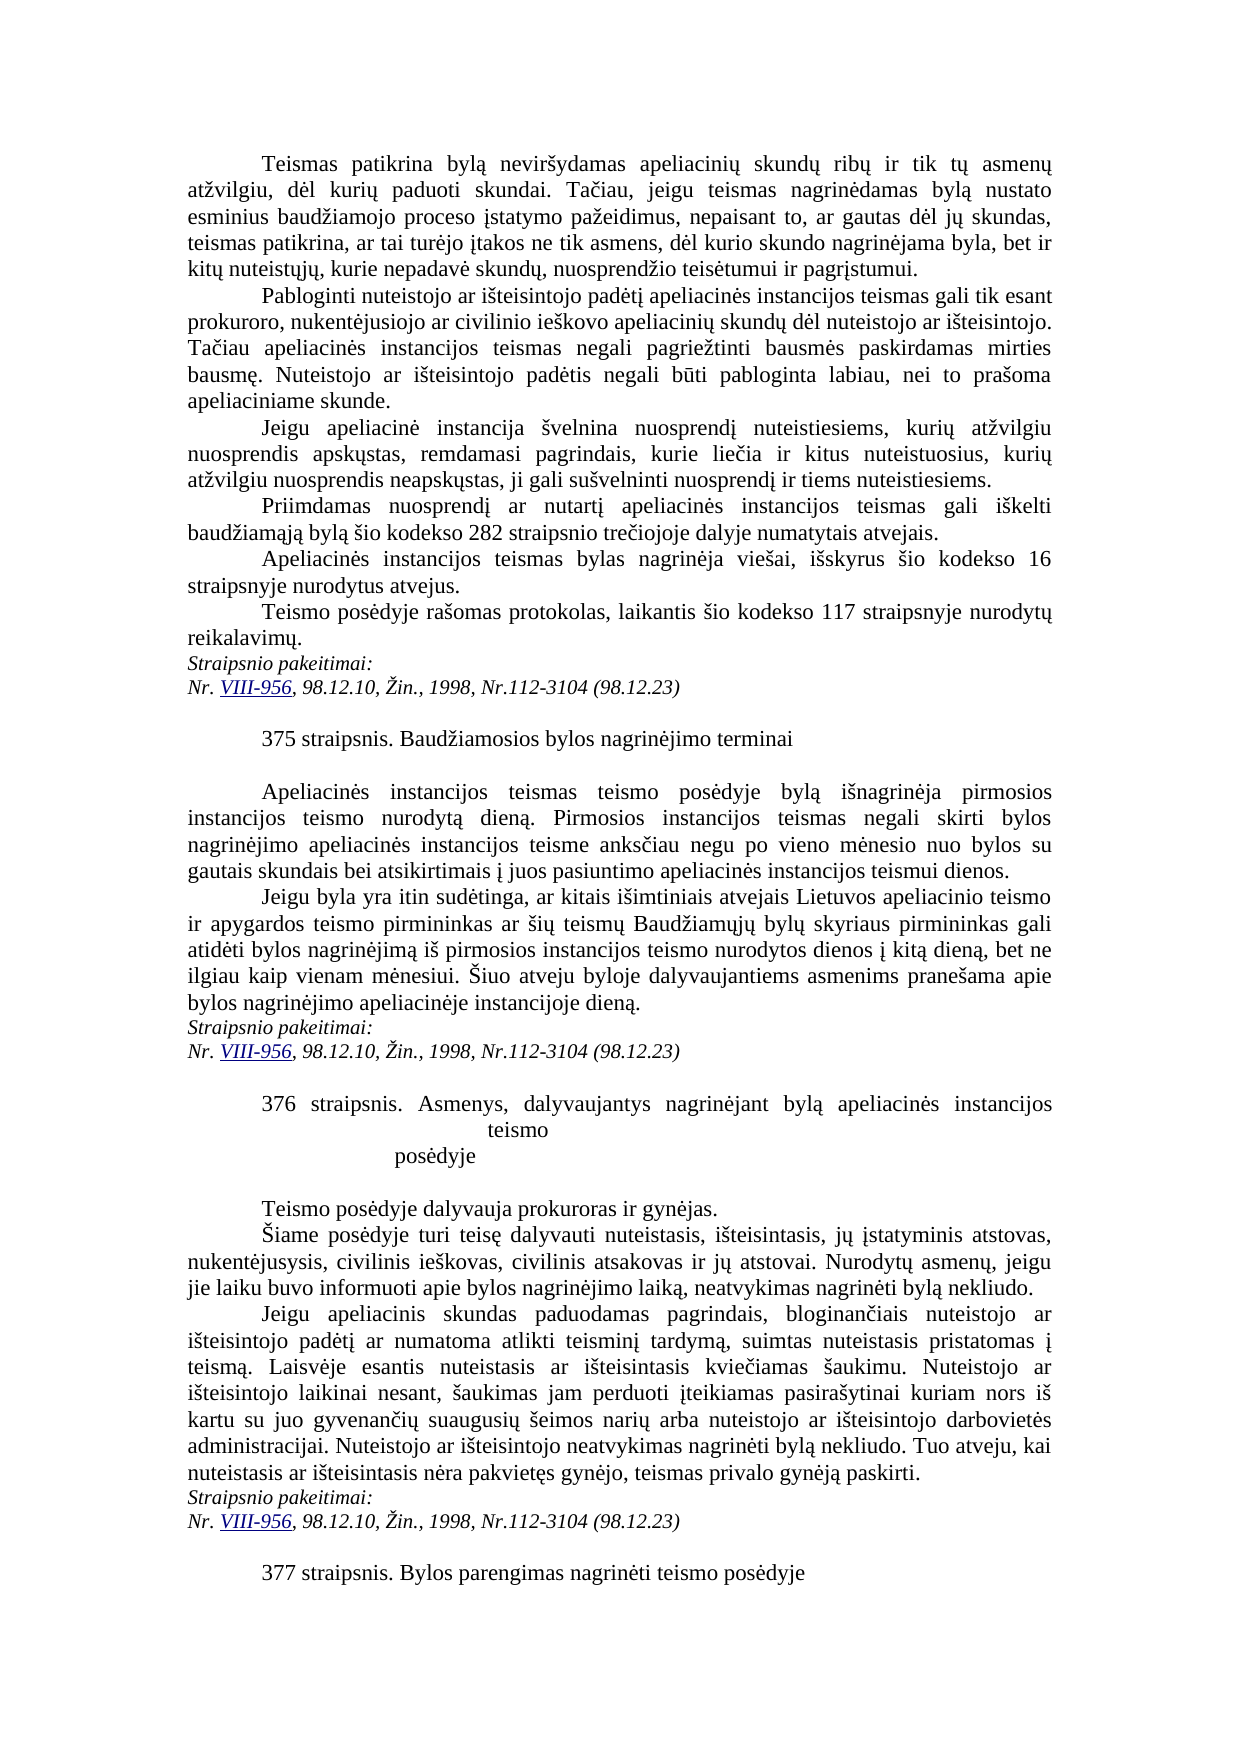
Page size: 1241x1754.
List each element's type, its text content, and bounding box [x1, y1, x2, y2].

text Priimdamas nuosprendį ar nutartį apeliacinės instancijos teismas gali iškelti baudžiamąją bylą šio kodekso 282 straipsnio trečiojoje dalyje numatytais atvejais. [187, 493, 1053, 545]
text Nr. VIII-956, 98.12.10, Žin., 1998, Nr.112-3104 (98.12.23) [187, 1039, 1053, 1063]
text Pabloginti nuteistojo ar išteisintojo padėtį apeliacinės instancijos teismas gali tik esant prokuroro, nukentėjusiojo ar civilinio ieškovo apeliacinių skundų dėl nuteistojo ar išteisintojo. Tačiau apeliacinės instancijos teismas negali pagriežtinti bausmės paskirdamas mirties bausmę. Nuteistojo ar išteisintojo padėtis negali būti pabloginta labiau, nei to prašoma apeliaciniame skunde. [187, 282, 1053, 413]
text Nr. VIII-956, 98.12.10, Žin., 1998, Nr.112-3104 (98.12.23) [187, 675, 1053, 699]
text Jeigu apeliacinė instancija švelnina nuosprendį nuteistiesiems, kurių atžvilgiu nuosprendis apskųstas, remdamasi pagrindais, kurie liečia ir kitus nuteistuosius, kurių atžvilgiu nuosprendis neapskųstas, ji gali sušvelninti nuosprendį ir tiems nuteistiesiems. [187, 413, 1053, 493]
text Teismo posėdyje rašomas protokolas, laikantis šio kodekso 117 straipsnyje nurodytų reikalavimų. [187, 598, 1053, 651]
text Apeliacinės instancijos teismas teismo posėdyje bylą išnagrinėja pirmosios instancijos teismo nurodytą dieną. Pirmosios instancijos teismas negali skirti bylos nagrinėjimo apeliacinės instancijos teisme anksčiau negu po vieno mėnesio nuo bylos su gautais skundais bei atsikirtimais į juos pasiuntimo apeliacinės instancijos teismui dienos. [187, 778, 1053, 883]
text Teismas patikrina bylą neviršydamas apeliacinių skundų ribų ir tik tų asmenų atžvilgiu, dėl kurių paduoti skundai. Tačiau, jeigu teismas nagrinėdamas bylą nustato esminius baudžiamojo proceso įstatymo pažeidimus, nepaisant to, ar gautas dėl jų skundas, teismas patikrina, ar tai turėjo įtakos ne tik asmens, dėl kurio skundo nagrinėjama byla, bet ir kitų nuteistųjų, kurie nepadavė skundų, nuosprendžio teisėtumui ir pagrįstumui. [187, 150, 1053, 282]
text Nr. VIII-956, 98.12.10, Žin., 1998, Nr.112-3104 (98.12.23) [187, 1509, 1053, 1533]
text Straipsnio pakeitimai: [187, 1015, 1053, 1039]
text 375 straipsnis. Baudžiamosios bylos nagrinėjimo terminai [187, 725, 1053, 752]
text Straipsnio pakeitimai: [187, 651, 1053, 675]
text Apeliacinės instancijos teismas bylas nagrinėja viešai, išskyrus šio kodekso 16 straipsnyje nurodytus atvejus. [187, 545, 1053, 598]
text Straipsnio pakeitimai: [187, 1485, 1053, 1509]
text Jeigu byla yra itin sudėtinga, ar kitais išimtiniais atvejais Lietuvos apeliacinio teismo ir apygardos teismo pirmininkas ar šių teismų Baudžiamųjų bylų skyriaus pirmininkas gali atidėti bylos nagrinėjimą iš pirmosios instancijos teismo nurodytos dienos į kitą dieną, bet ne ilgiau kaip vienam mėnesiui. Šiuo atveju byloje dalyvaujantiems asmenims pranešama apie bylos nagrinėjimo apeliacinėje instancijoje dieną. [187, 883, 1053, 1015]
text 377 straipsnis. Bylos parengimas nagrinėti teismo posėdyje [187, 1559, 1053, 1586]
text 376 straipsnis. Asmenys, dalyvaujantys nagrinėjant bylą apeliacinės instancijos teismo [261, 1089, 1053, 1142]
text Teismo posėdyje dalyvauja prokuroras ir gynėjas. [187, 1195, 1053, 1221]
text Šiame posėdyje turi teisę dalyvauti nuteistasis, išteisintasis, jų įstatyminis atstovas, nukentėjusysis, civilinis ieškovas, civilinis atsakovas ir jų atstovai. Nurodytų asmenų, jeigu jie laiku buvo informuoti apie bylos nagrinėjimo laiką, neatvykimas nagrinėti bylą nekliudo. [187, 1221, 1053, 1300]
text posėdyje [394, 1142, 1053, 1169]
text Jeigu apeliacinis skundas paduodamas pagrindais, bloginančiais nuteistojo ar išteisintojo padėtį ar numatoma atlikti teisminį tardymą, suimtas nuteistasis pristatomas į teismą. Laisvėje esantis nuteistasis ar išteisintasis kviečiamas šaukimu. Nuteistojo ar išteisintojo laikinai nesant, šaukimas jam perduoti įteikiamas pasirašytinai kuriam nors iš kartu su juo gyvenančių suaugusių šeimos narių arba nuteistojo ar išteisintojo darbovietės administracijai. Nuteistojo ar išteisintojo neatvykimas nagrinėti bylą nekliudo. Tuo atveju, kai nuteistasis ar išteisintasis nėra pakvietęs gynėjo, teismas privalo gynėją paskirti. [187, 1300, 1053, 1485]
